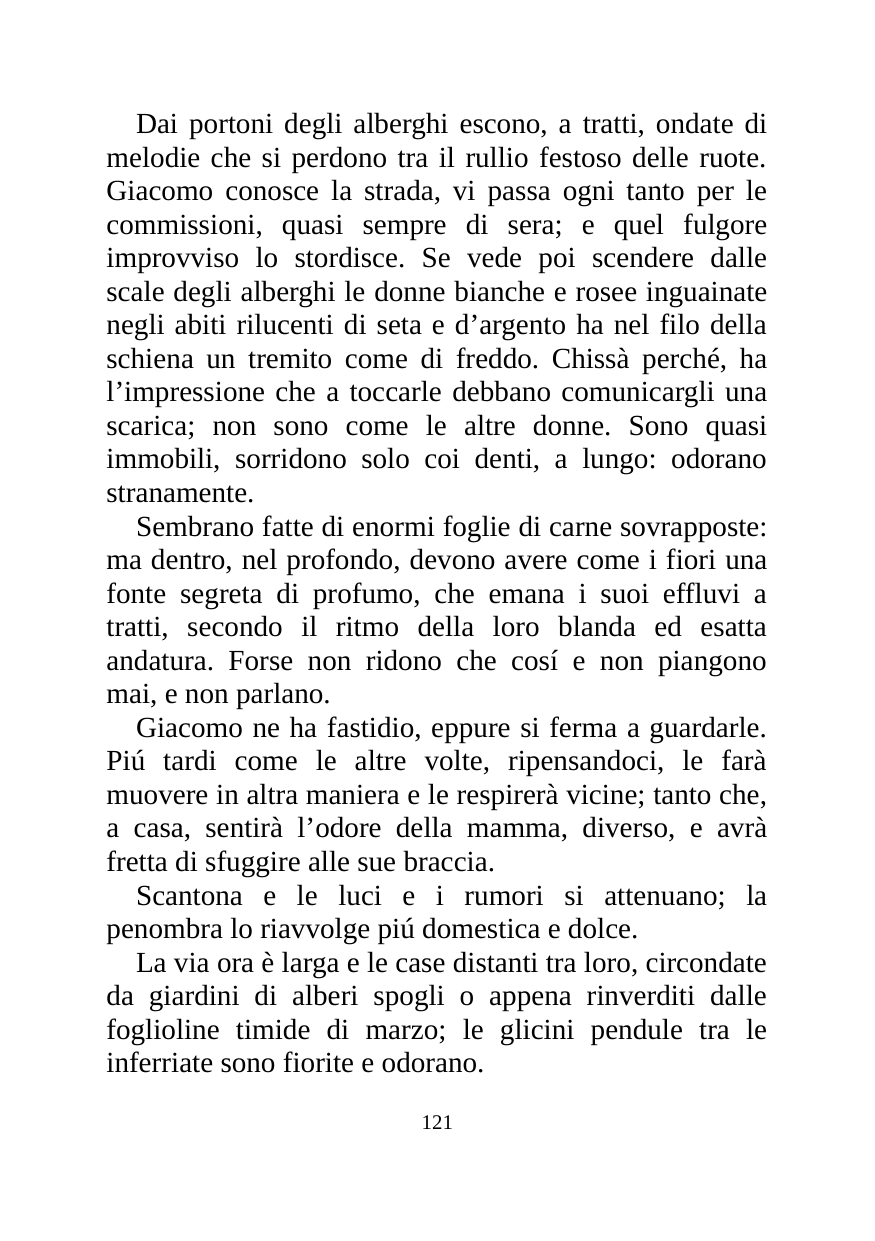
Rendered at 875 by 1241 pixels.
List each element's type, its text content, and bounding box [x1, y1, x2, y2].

text Giacomo ne ha fastidio, eppure si ferma a guardarle. Piú tardi come le altre volte, ripensandoci, le farà muovere in altra maniera e le respirerà vicine; tanto che, a casa, sentirà l’odore della mamma, diverso, e avrà fretta di sfuggire alle sue braccia. [106, 710, 768, 878]
text Scantona e le luci e i rumori si attenuano; la penombra lo riavvolge piú domestica e dolce. [106, 878, 768, 945]
text La via ora è larga e le case distanti tra loro, circondate da giardini di alberi spogli o appena rinverditi dalle foglioline timide di marzo; le glicini pendule tra le inferriate sono fiorite e odorano. [106, 945, 768, 1079]
text Sembrano fatte di enormi foglie di carne sovrapposte: ma dentro, nel profondo, devono avere come i fiori una fonte segreta di profumo, che emana i suoi effluvi a tratti, secondo il ritmo della loro blanda ed esatta andatura. Forse non ridono che cosí e non piangono mai, e non parlano. [106, 509, 768, 710]
text Dai portoni degli alberghi escono, a tratti, ondate di melodie che si perdono tra il rullio festoso delle ruote. Giacomo conosce la strada, vi passa ogni tanto per le commissioni, quasi sempre di sera; e quel fulgore improvviso lo stordisce. Se vede poi scendere dalle scale degli alberghi le donne bianche e rosee inguainate negli abiti rilucenti di seta e d’argento ha nel filo della schiena un tremito come di freddo. Chissà perché, ha l’impressione che a toccarle debbano comunicargli una scarica; non sono come le altre donne. Sono quasi immobili, sorridono solo coi denti, a lungo: odorano stranamente. [106, 106, 768, 509]
